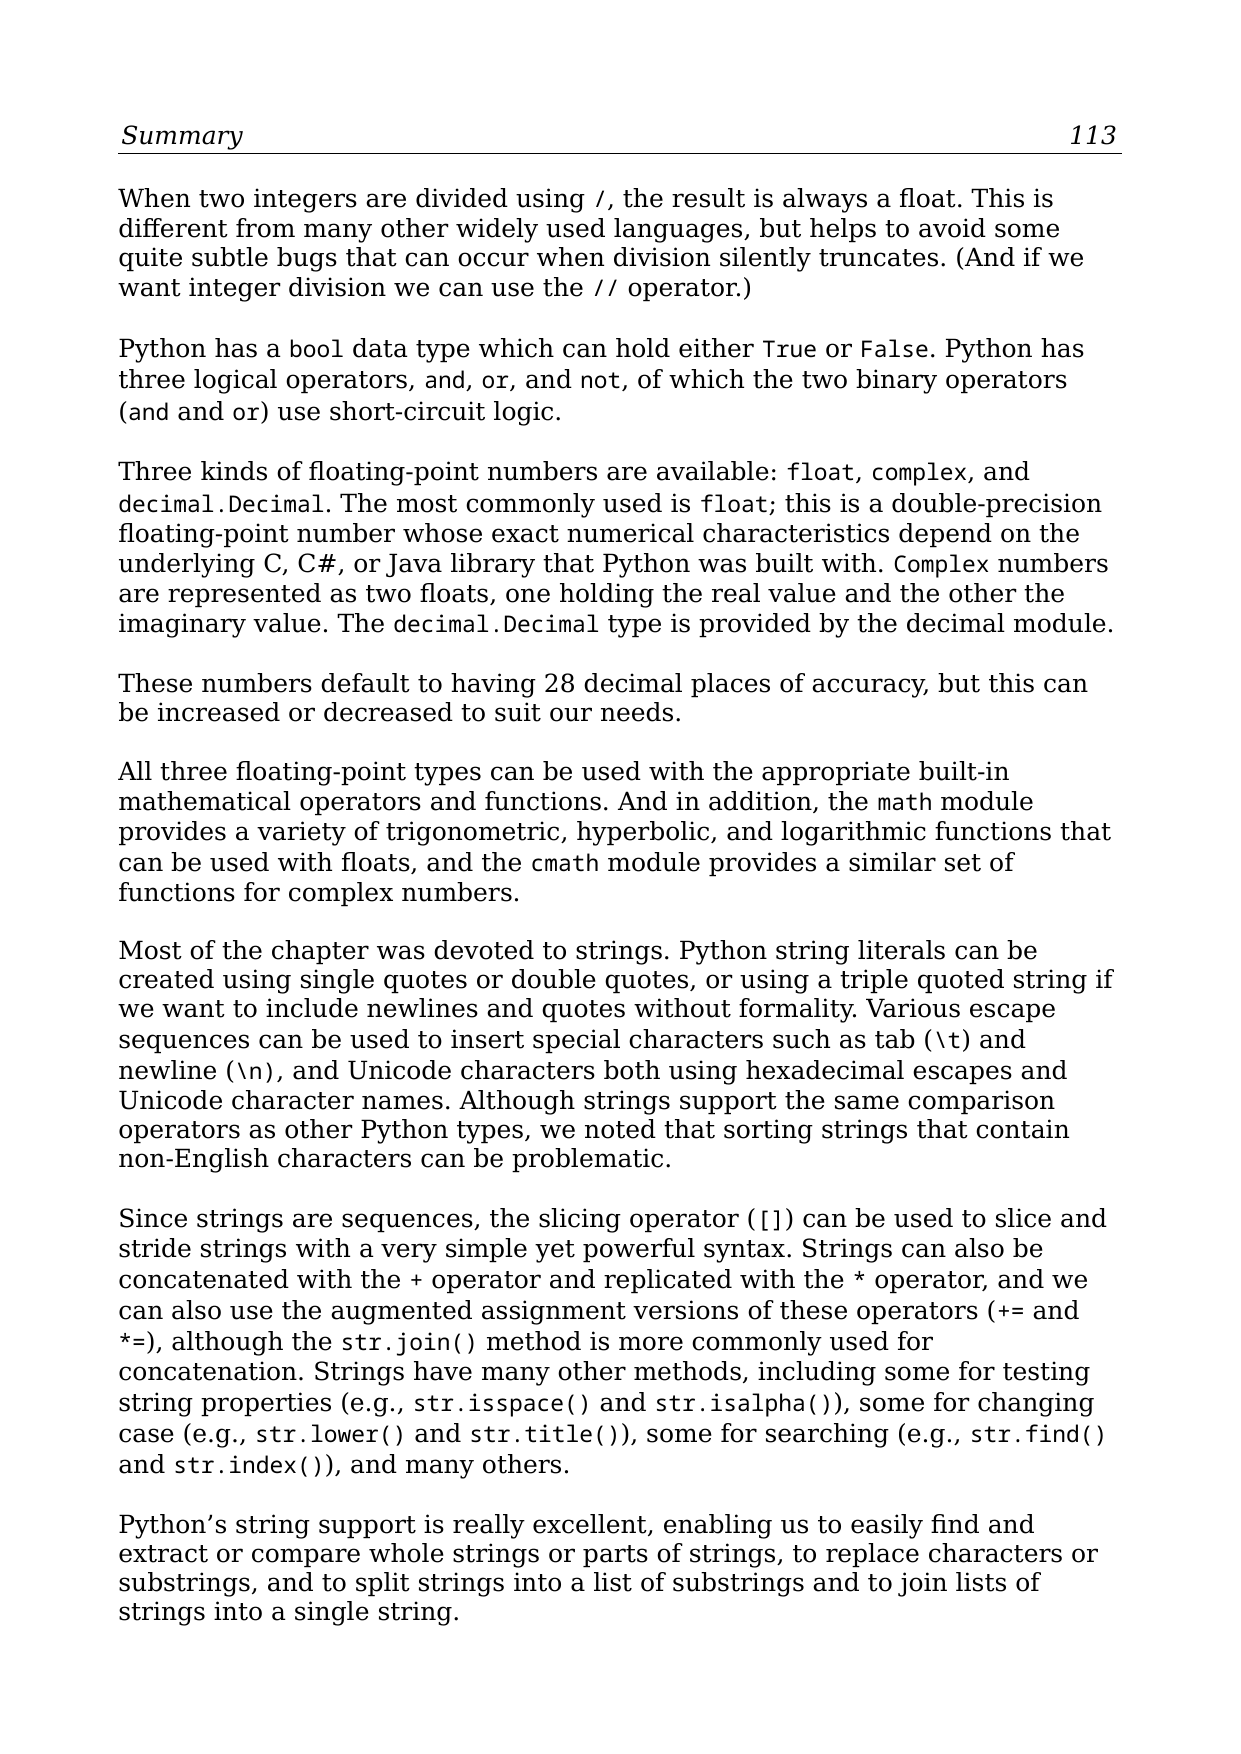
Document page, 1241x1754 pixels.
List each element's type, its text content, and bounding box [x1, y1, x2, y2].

text When two integers are divided using /, the result is always a float. This is different from many other widely used languages, but helps to avoid some quite subtle bugs that can occur when division silently truncates. (And if we want integer division we can use the // operator.) [118, 183, 1122, 303]
text Since strings are sequences, the slicing operator ([]) can be used to slice and stride strings with a very simple yet powerful syntax. Strings can also be concatenated with the + operator and replicated with the * operator, and we can also use the augmented assignment versions of these operators (+= and *=), although the str.join() method is more commonly used for concatenation. Strings have many other methods, including some for testing string properties (e.g., str.isspace() and str.isalpha()), some for changing case (e.g., str.lower() and str.title()), some for searching (e.g., str.find() and str.index()), and many others. [118, 1203, 1122, 1480]
text Three kinds of floating-point numbers are available: float, complex, and decimal.Decimal. The most commonly used is float; this is a double-precision floating-point number whose exact numerical characteristics depend on the underlying C, C#, or Java library that Python was built with. Complex numbers are represented as two floats, one holding the real value and the other the imaginary value. The decimal.Decimal type is provided by the decimal module. [118, 456, 1122, 639]
text These numbers default to having 28 decimal places of accuracy, but this can be increased or decreased to suit our needs. [118, 669, 1122, 727]
text Python has a bool data type which can hold either True or False. Python has three logical operators, and, or, and not, of which the two binary operators (and and or) use short-circuit logic. [118, 333, 1122, 427]
text Most of the chapter was devoted to strings. Python string literals can be created using single quotes or double quotes, or using a triple quoted string if we want to include newlines and quotes without formality. Various escape sequences can be used to insert special characters such as tab (\t) and newline (\n), and Unicode characters both using hexadecimal escapes and Unicode character names. Although strings support the same comparison operators as other Python types, we noted that sorting strings that contain non-English characters can be problematic. [118, 936, 1122, 1174]
text Python’s string support is really excellent, enabling us to easily find and extract or compare whole strings or parts of strings, to replace characters or substrings, and to split strings into a list of substrings and to join lists of strings into a single string. [118, 1510, 1122, 1627]
text All three floating-point types can be used with the appropriate built-in mathematical operators and functions. And in addition, the math module provides a variety of trigonometric, hyperbolic, and logarithmic functions that can be used with floats, and the cmath module provides a similar set of functions for complex numbers. [118, 757, 1122, 907]
